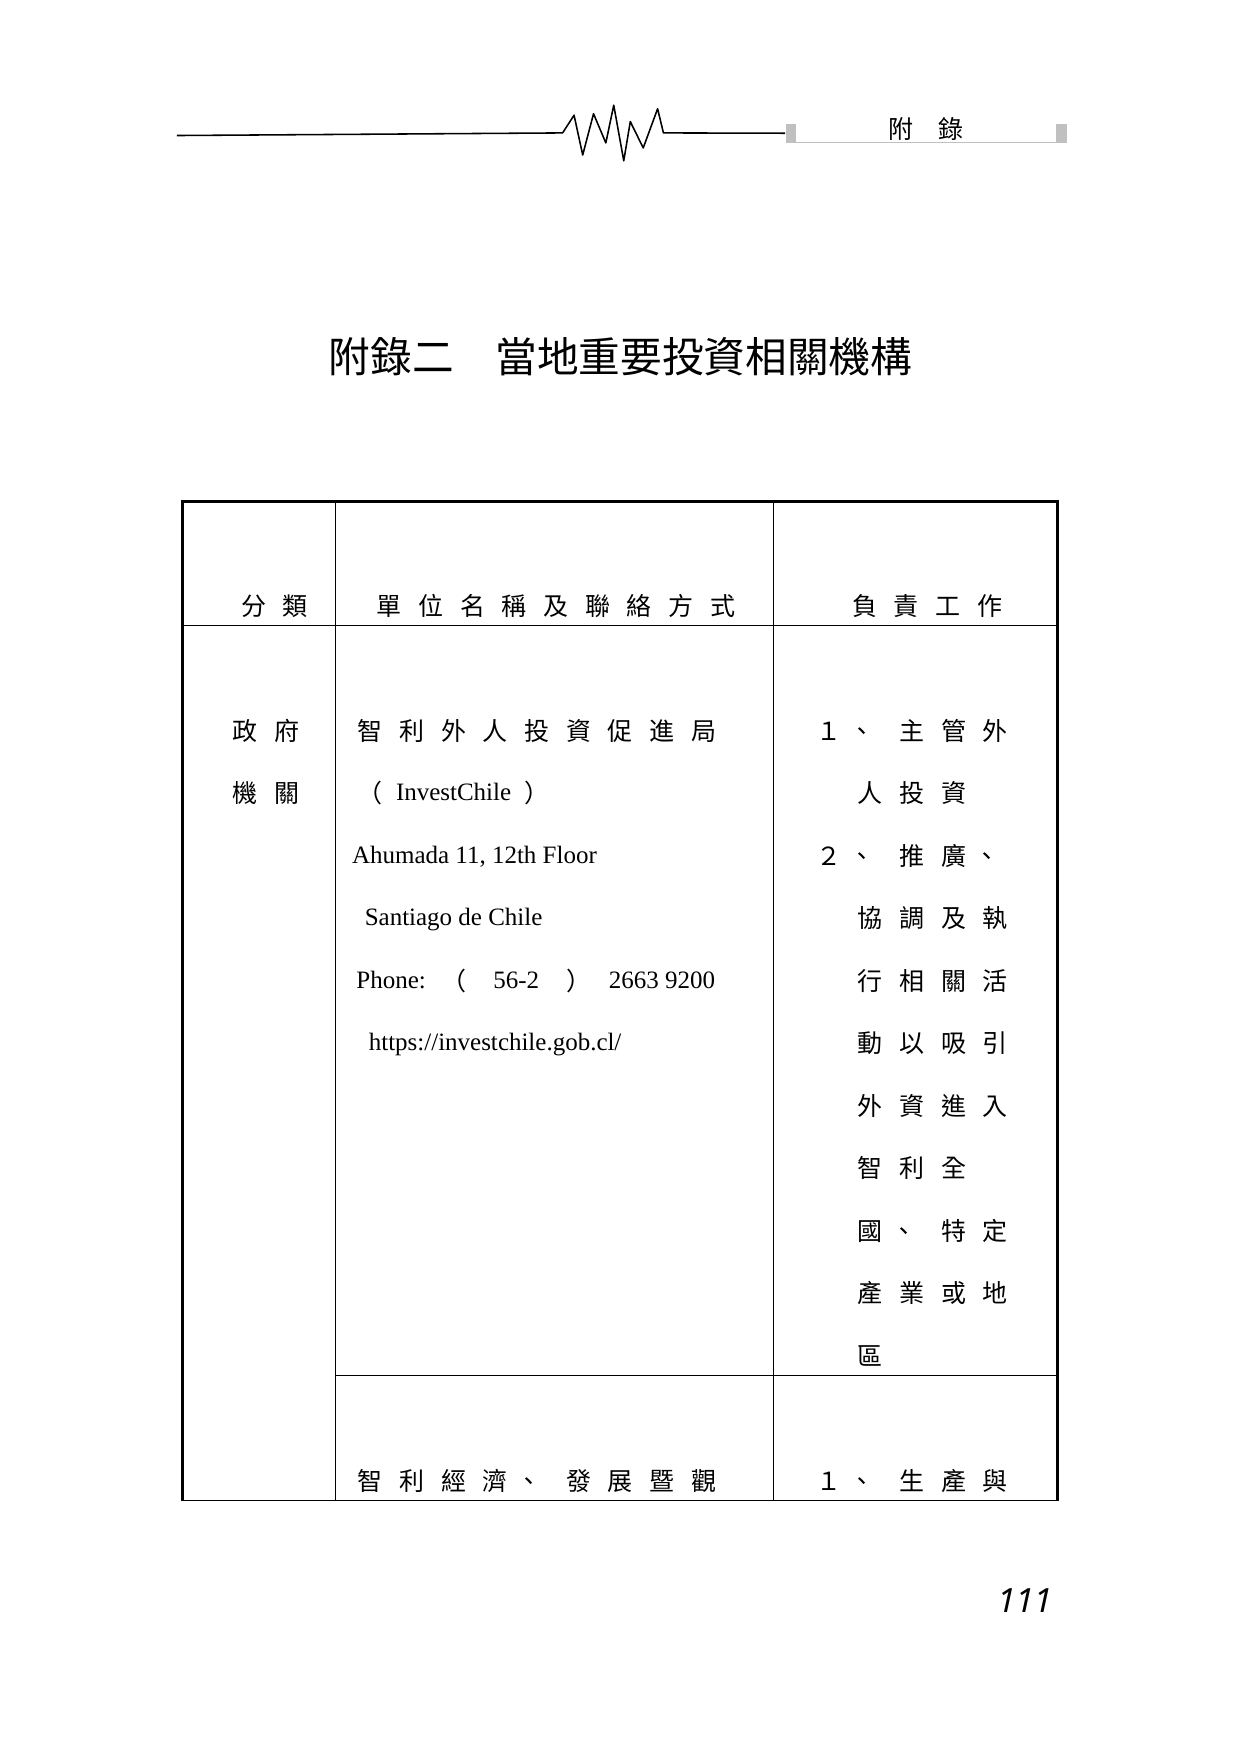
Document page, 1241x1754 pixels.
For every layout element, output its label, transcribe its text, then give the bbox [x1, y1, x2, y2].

table_cell １、主管外人投資 ２、推廣、協調及執行相關活動以吸引外資進入智利全國、特定產業或地區 [774, 626, 1056, 1375]
table_cell 智利外人投資促進局（InvestChile） Ahumada 11, 12th Floor Santiago de Chile Phone:（56-2）2663 9200 https://investchile.gob.cl/ [336, 626, 773, 1375]
table_cell １、生產與 [774, 1376, 1056, 1500]
table_header 分類 [184, 503, 335, 625]
table_header 負責工作 [774, 503, 1056, 625]
table_header 單位名稱及聯絡方式 [336, 503, 773, 625]
text 附錄二 當地重要投資相關機構 [183, 313, 1058, 375]
table_cell 智利經濟、發展暨觀 [336, 1376, 773, 1500]
table_cell 政府機關 [184, 626, 335, 1500]
